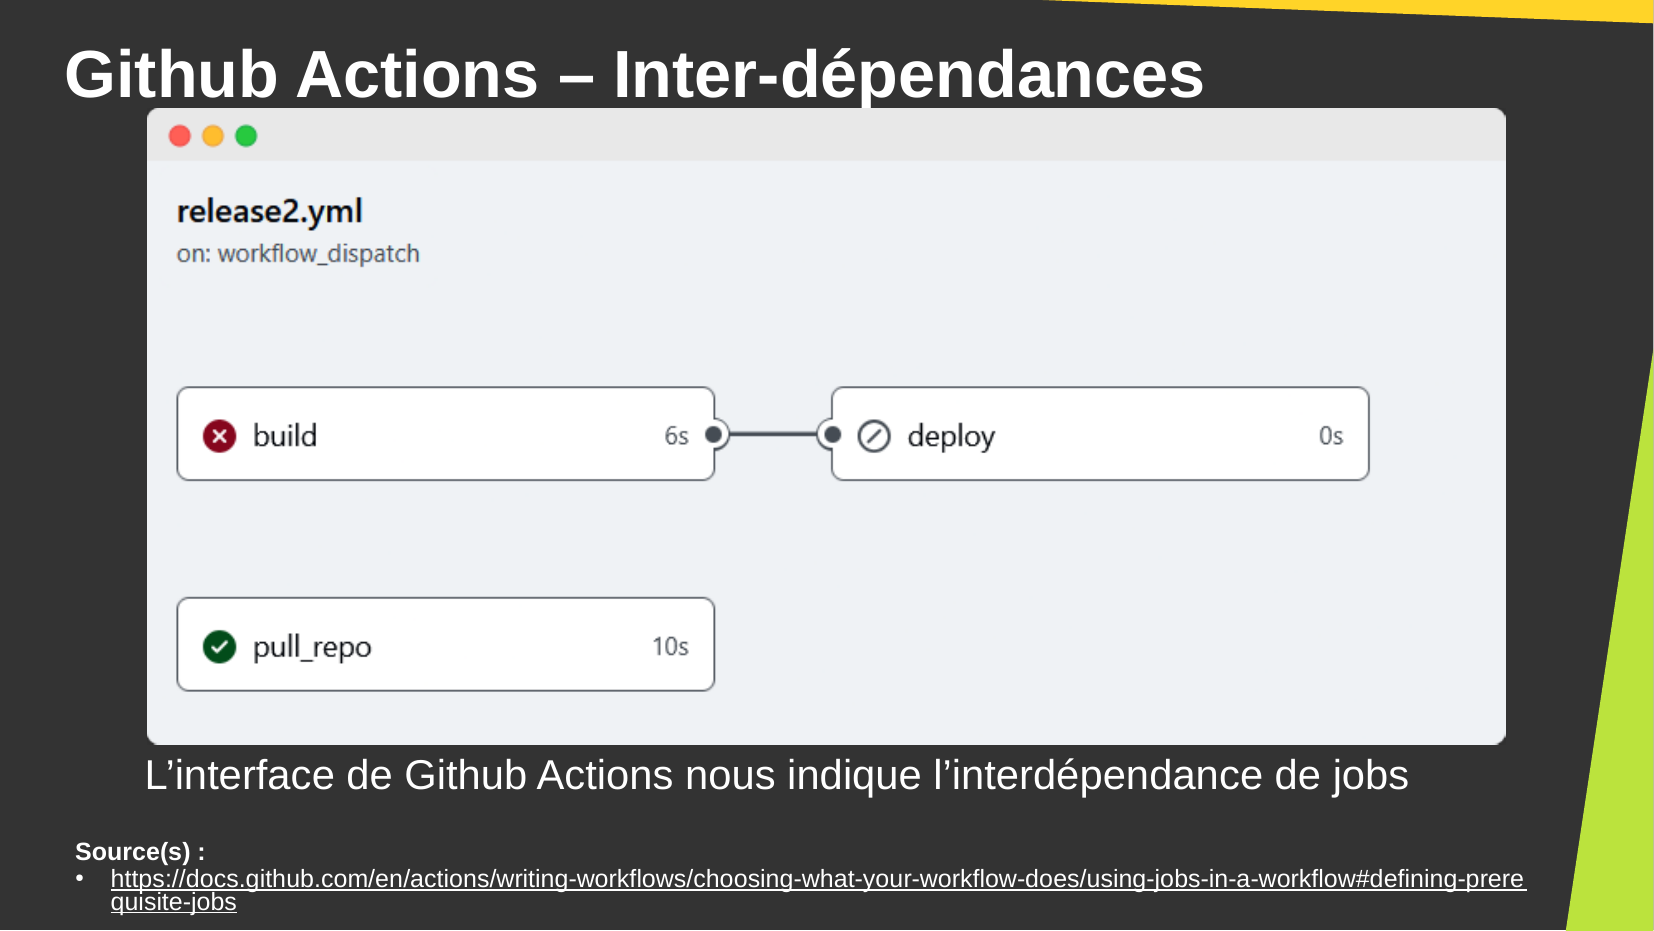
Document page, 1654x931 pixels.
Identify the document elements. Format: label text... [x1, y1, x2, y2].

picture [147, 108, 1506, 745]
title Github Actions – Inter-dépendances [64, 37, 1577, 119]
text_box L’interface de Github Actions nous indique l’interdépendance de jobs [129, 744, 1512, 821]
text_box Source(s) : https://docs.github.com/en/actions/writing-workflows/choosing-what-your-workflow-does/using-jobs-in-a-workflow#defining-prerequisite-jobs [60, 791, 1546, 901]
text_box [1042, 0, 1654, 24]
text_box [1565, 344, 1654, 931]
